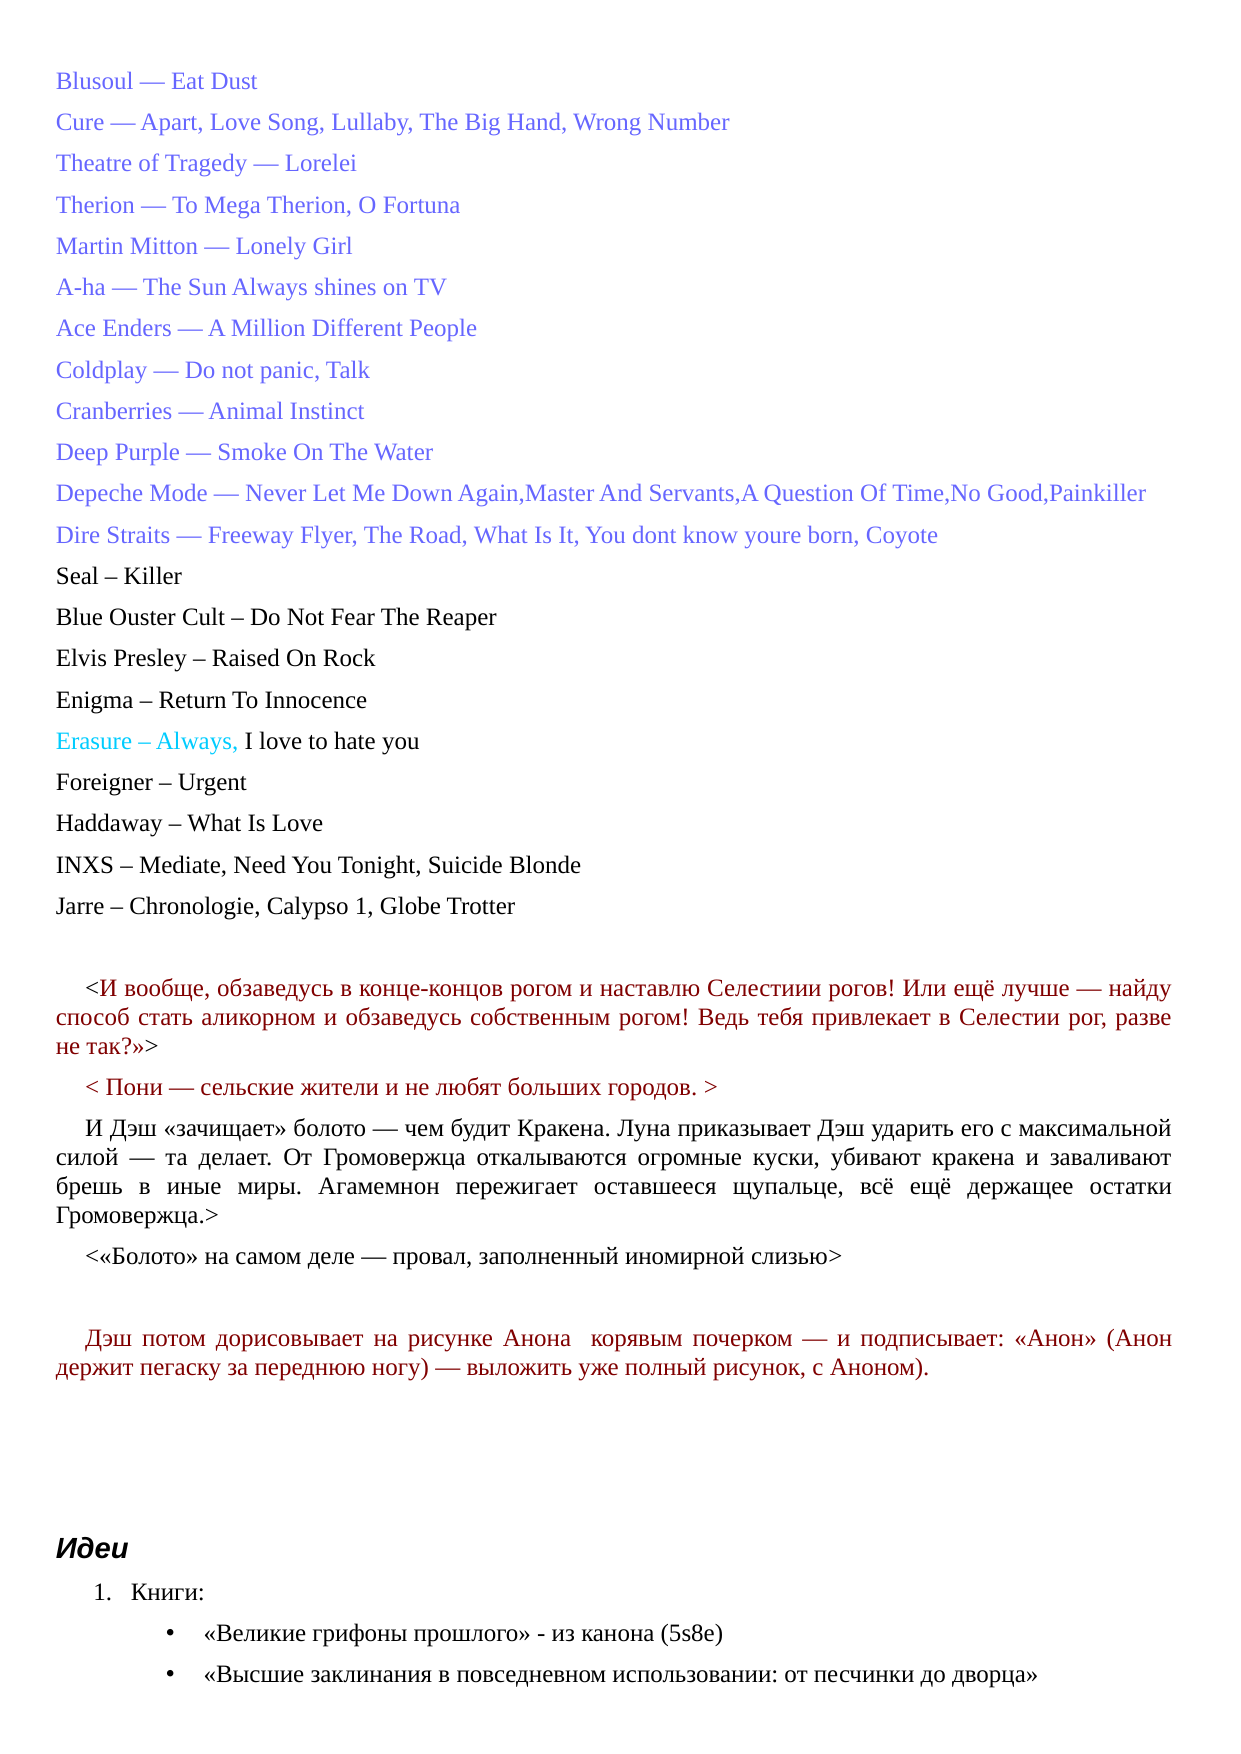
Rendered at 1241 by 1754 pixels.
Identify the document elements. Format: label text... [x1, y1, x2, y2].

text Deep Purple — Smoke On The Water [56, 437, 1173, 466]
text < Пони — сельские жители и не любят больших городов. > [56, 1072, 1173, 1101]
text Depeche Mode — Never Let Me Down Again,Master And Servants,A Question Of Time,No Good,Painkiller [56, 478, 1173, 507]
text Martin Mitton — Lonely Girl [56, 231, 1173, 260]
text A-ha — The Sun Always shines on TV [56, 272, 1173, 301]
text Ace Enders — A Million Different People [56, 313, 1173, 342]
list «Великие грифоны прошлого» - из канона (5s8e) [166, 1618, 1173, 1647]
list Книги: [93, 1577, 1173, 1606]
text Jarre – Chronologie, Calypso 1, Globe Trotter [56, 891, 1173, 920]
text Дэш потом дорисовывает на рисунке Анона корявым почерком — и подписывает: «Анон» (Анон держит пегаску за переднюю ногу) — выложить уже полный рисунок, с Аноном). [56, 1323, 1173, 1381]
text Foreigner – Urgent [56, 767, 1173, 796]
text INXS – Mediate, Need You Tonight, Suicide Blonde [56, 850, 1173, 878]
text Erasure – Always, I love to hate you [56, 726, 1173, 755]
text Blue Ouster Cult – Do Not Fear The Reaper [56, 602, 1173, 631]
text Elvis Presley – Raised On Rock [56, 643, 1173, 672]
text Blusoul — Eat Dust [56, 66, 1173, 95]
list «Высшие заклинания в повседневном использовании: от песчинки до дворца» [166, 1659, 1173, 1688]
text Cure — Apart, Love Song, Lullaby, The Big Hand, Wrong Number [56, 107, 1173, 136]
text И Дэш «зачищает» болото — чем будит Кракена. Луна приказывает Дэш ударить его с максимальной силой — та делает. От Громовержца откалываются огромные куски, убивают кракена и заваливают брешь в иные миры. Агамемнон пережигает оставшееся щупальце, всё ещё держащее остатки Громовержца.> [56, 1113, 1173, 1228]
text <«Болото» на самом деле — провал, заполненный иномирной слизью> [56, 1241, 1173, 1270]
text Dire Straits — Freeway Flyer, The Road, What Is It, You dont know youre born, Coyote [56, 520, 1173, 548]
text Therion — To Mega Therion, O Fortuna [56, 190, 1173, 218]
text Seal – Killer [56, 561, 1173, 590]
text Theatre of Tragedy — Lorelei [56, 148, 1173, 177]
subtitle Идеи [56, 1531, 1173, 1564]
text <И вообще, обзаведусь в конце-концов рогом и наставлю Селестиии рогов! Или ещё лучше — найду способ стать аликорном и обзаведусь собственным рогом! Ведь тебя привлекает в Селестии рог, разве не так?»> [56, 973, 1173, 1060]
text Enigma – Return To Innocence [56, 685, 1173, 713]
text Haddaway – What Is Love [56, 808, 1173, 837]
text Coldplay — Do not panic, Talk [56, 355, 1173, 383]
text Cranberries — Animal Instinct [56, 396, 1173, 425]
